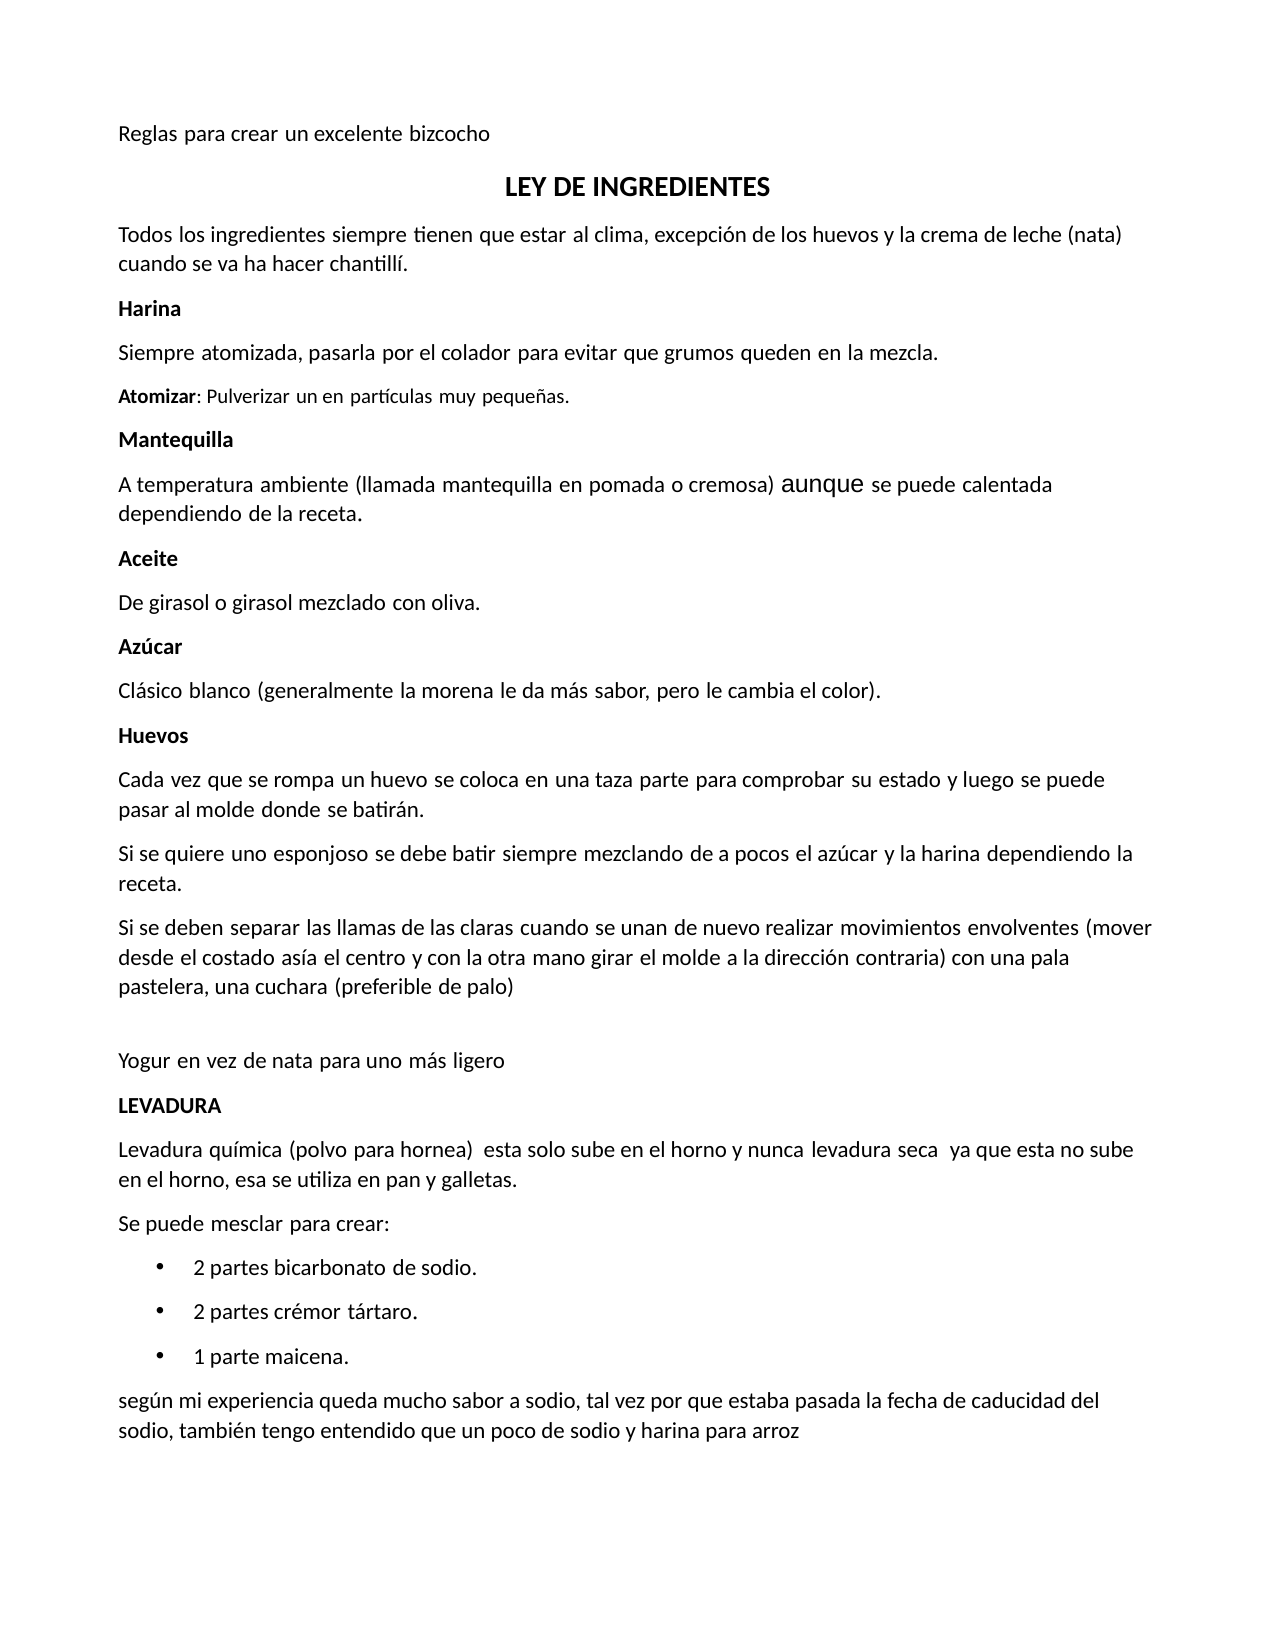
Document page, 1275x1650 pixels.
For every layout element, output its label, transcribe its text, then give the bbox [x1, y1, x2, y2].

text Si se quiere uno esponjoso se debe batir siempre mezclando de a pocos el azúcar y la harina dependiendo la receta. [118, 837, 1157, 897]
text LEY DE INGREDIENTES [118, 166, 1157, 203]
text Atomizar: Pulverizar un en partículas muy pequeñas. [118, 381, 1157, 409]
text Siempre atomizada, pasarla por el colador para evitar que grumos queden en la mezcla. [118, 336, 1157, 366]
text Harina [118, 292, 1157, 322]
text LEVADURA [118, 1089, 1157, 1119]
text Clásico blanco (generalmente la morena le da más sabor, pero le cambia el color). [118, 675, 1157, 705]
text Cada vez que se rompa un huevo se coloca en una taza parte para comprobar su estado y luego se puede pasar al molde donde se batirán. [118, 763, 1157, 823]
text De girasol o girasol mezclado con oliva. [118, 586, 1157, 616]
list 1 parte maicena. [156, 1340, 1157, 1370]
text A temperatura ambiente (llamada mantequilla en pomada o cremosa) aunque se puede calentada dependiendo de la receta. [118, 468, 1157, 528]
text Reglas para crear un excelente bizcocho [118, 118, 1157, 147]
text Se puede mesclar para crear: [118, 1207, 1157, 1237]
text Levadura química (polvo para hornea) esta solo sube en el horno y nunca levadura seca ya que esta no sube en el horno, esa se utiliza en pan y galletas. [118, 1133, 1157, 1193]
text según mi experiencia queda mucho sabor a sodio, tal vez por que estaba pasada la fecha de caducidad del sodio, también tengo entendido que un poco de sodio y harina para arroz [118, 1384, 1157, 1444]
list 2 partes bicarbonato de sodio. [156, 1252, 1157, 1281]
text Aceite [118, 542, 1157, 572]
text Si se deben separar las llamas de las claras cuando se unan de nuevo realizar movimientos envolventes (mover desde el costado asía el centro y con la otra mano girar el molde a la dirección contraria) con una pala pastelera, una cuchara (preferible de palo) [118, 911, 1157, 1030]
list 2 partes crémor tártaro. [156, 1296, 1157, 1326]
text Azúcar [118, 631, 1157, 660]
text Yogur en vez de nata para uno más ligero [118, 1045, 1157, 1074]
text Huevos [118, 719, 1157, 749]
text Mantequilla [118, 424, 1157, 454]
text Todos los ingredientes siempre tienen que estar al clima, excepción de los huevos y la crema de leche (nata) cuando se va ha hacer chantillí. [118, 218, 1157, 277]
